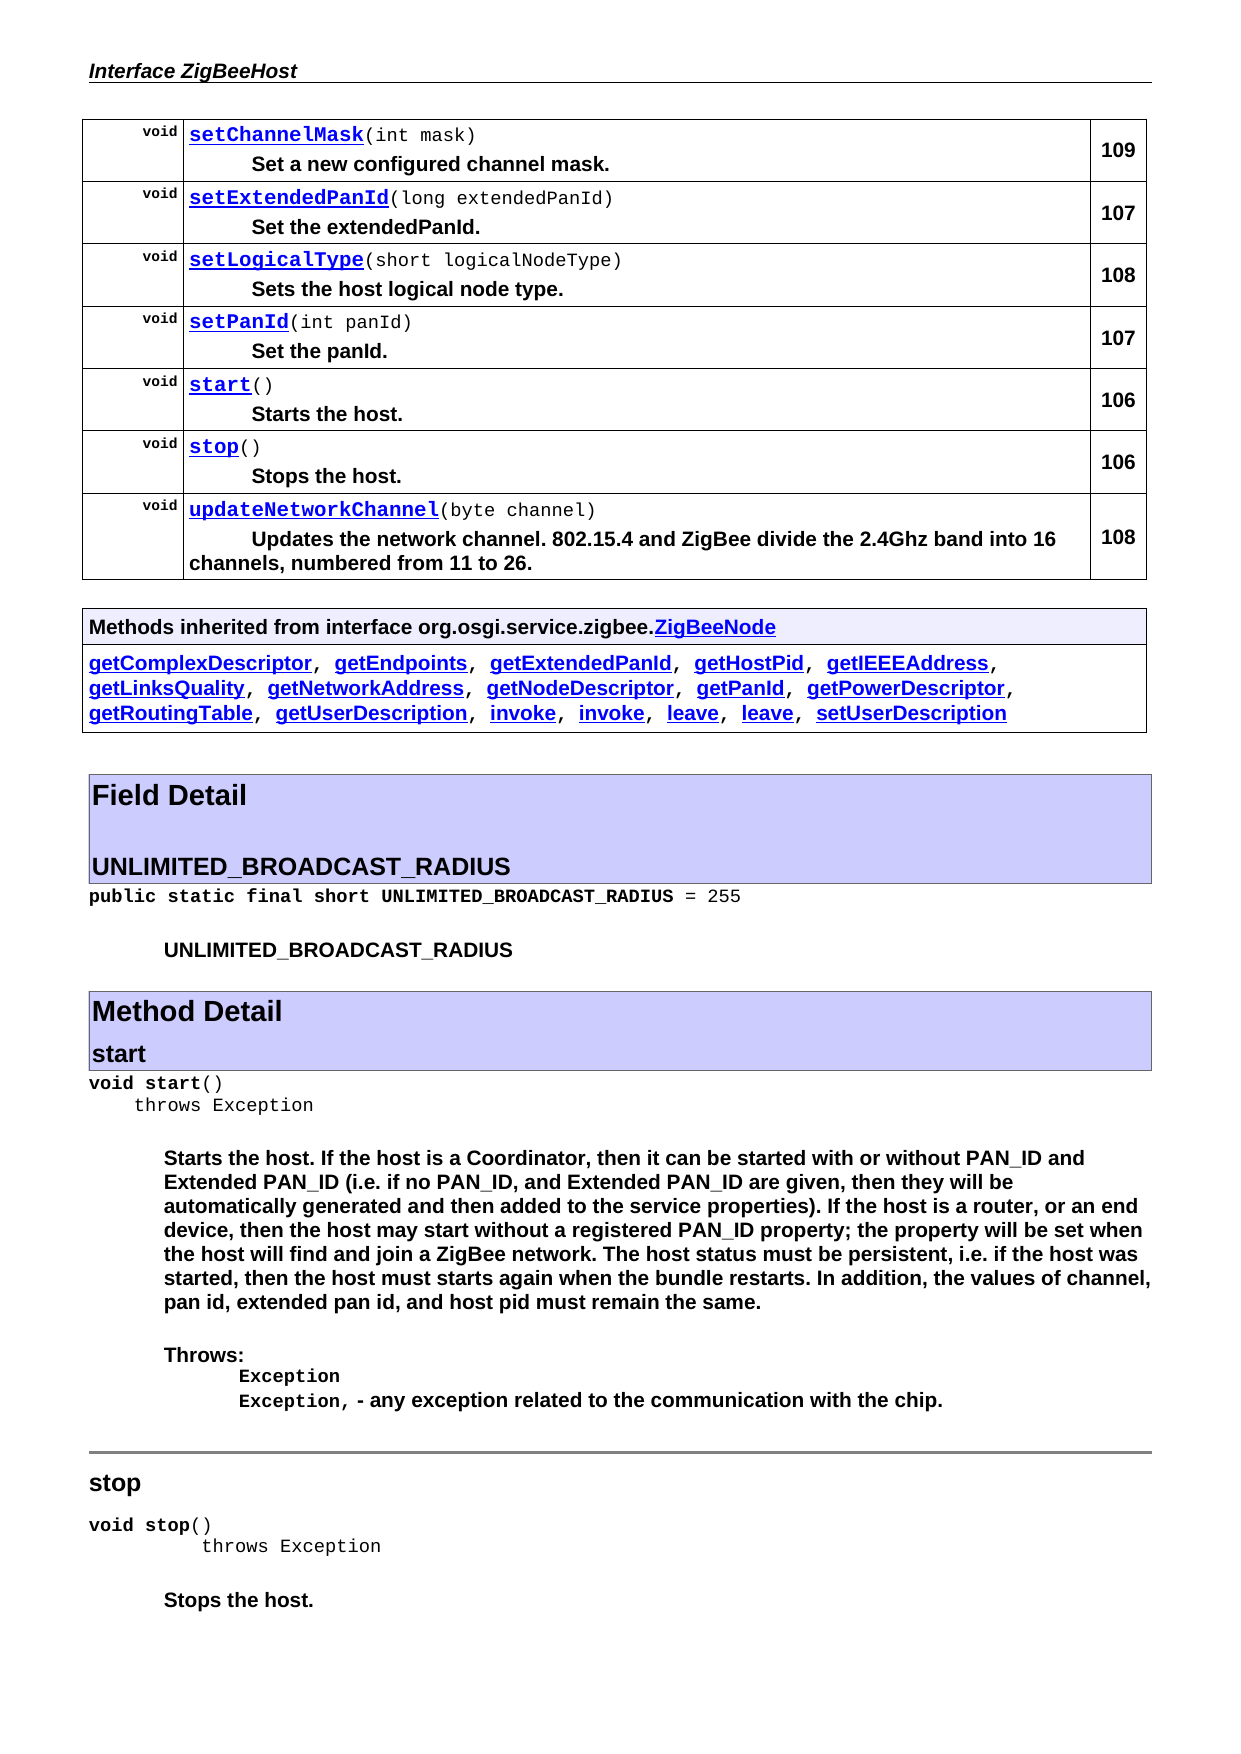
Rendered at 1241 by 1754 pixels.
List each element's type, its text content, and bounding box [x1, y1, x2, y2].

table_cell 107 [1091, 182, 1146, 243]
table_cell 109 [1091, 120, 1146, 181]
text Throws: [163, 1343, 1152, 1367]
table_cell 106 [1091, 369, 1146, 430]
text Stops the host. [163, 1588, 1152, 1612]
table_cell start() Starts the host. [184, 369, 1090, 430]
table_cell 108 [1091, 244, 1146, 306]
table_header Methods inherited from interface org.osgi.service.zigbee.ZigBeeNode [83, 609, 1146, 644]
subtitle Field Detail [90, 775, 1151, 811]
text Exception, - any exception related to the communication with the chip. [238, 1388, 1152, 1413]
table_cell void [83, 307, 183, 368]
text public static final short UNLIMITED_BROADCAST_RADIUS = 255 [88, 887, 1152, 908]
text void start() throws Exception [88, 1074, 1152, 1117]
table_cell 108 [1091, 494, 1146, 579]
table_cell 106 [1091, 431, 1146, 493]
subtitle start [90, 1036, 1151, 1070]
text void stop() throws Exception [88, 1516, 1152, 1558]
table_cell void [83, 244, 183, 306]
table_cell void [83, 120, 183, 181]
text Starts the host. If the host is a Coordinator, then it can be started with or without PAN_ID and Extended PAN_ID (i.e. if no PAN_ID, and Extended PAN_ID are given, then they will be automatically generated and then added to the service properties). If the host is a router, or an end device, then the host may start without a registered PAN_ID property; the property will be set when the host will find and join a ZigBee network. The host status must be persistent, i.e. if the host was started, then the host must starts again when the bundle restarts. In addition, the values of channel, pan id, extended pan id, and host pid must remain the same. [163, 1146, 1152, 1313]
table_cell void [83, 494, 183, 579]
table_cell 107 [1091, 307, 1146, 368]
table_cell setExtendedPanId(long extendedPanId) Set the extendedPanId. [184, 182, 1090, 243]
text Exception [238, 1367, 1152, 1388]
table_cell setChannelMask(int mask) Set a new configured channel mask. [184, 120, 1090, 181]
subtitle Method Detail [90, 992, 1151, 1027]
table_cell void [83, 369, 183, 430]
table_cell stop() Stops the host. [184, 431, 1090, 493]
subtitle UNLIMITED_BROADCAST_RADIUS [90, 849, 1151, 883]
table_cell void [83, 182, 183, 243]
text UNLIMITED_BROADCAST_RADIUS [163, 937, 1152, 961]
table_cell setLogicalType(short logicalNodeType) Sets the host logical node type. [184, 244, 1090, 306]
table_cell updateNetworkChannel(byte channel) Updates the network channel. 802.15.4 and ZigBee divide the 2.4Ghz band into 16 channels, numbered from 11 to 26. [184, 494, 1090, 579]
table_cell getComplexDescriptor, getEndpoints, getExtendedPanId, getHostPid, getIEEEAddress, getLinksQuality, getNetworkAddress, getNodeDescriptor, getPanId, getPowerDescriptor, getRoutingTable, getUserDescription, invoke, invoke, leave, leave, setUserDescription [83, 645, 1146, 732]
table_cell setPanId(int panId) Set the panId. [184, 307, 1090, 368]
table_cell void [83, 431, 183, 493]
